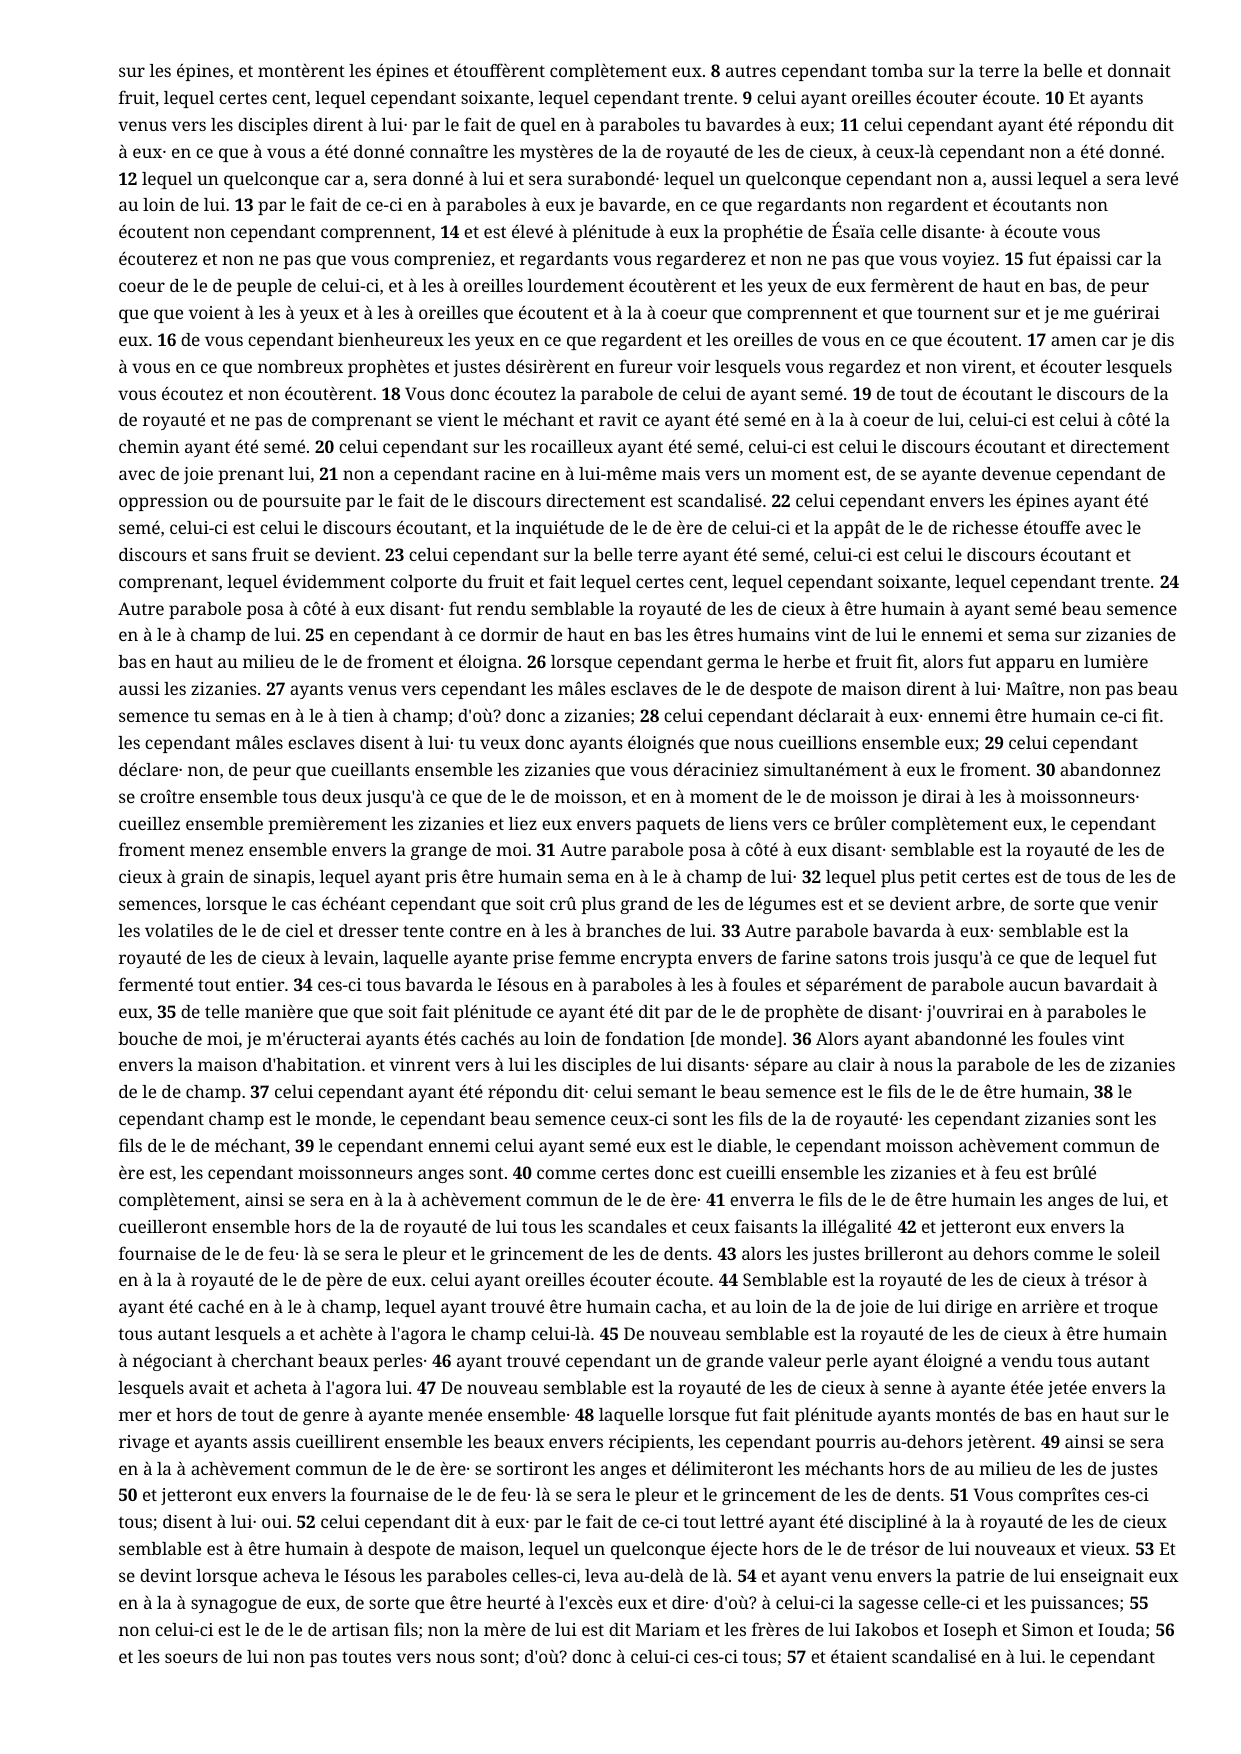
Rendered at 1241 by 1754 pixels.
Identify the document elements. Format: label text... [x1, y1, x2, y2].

text sur les épines, et montèrent les épines et étouffèrent complètement eux. 8 autres cependant tomba sur la terre la belle et donnait fruit, lequel certes cent, lequel cependant soixante, lequel cependant trente. 9 celui ayant oreilles écouter écoute. 10 Et ayants venus vers les disciples dirent à lui· par le fait de quel en à paraboles tu bavardes à eux; 11 celui cependant ayant été répondu dit à eux· en ce que à vous a été donné connaître les mystères de la de royauté de les de cieux, à ceux-là cependant non a été donné. 12 lequel un quelconque car a, sera donné à lui et sera surabondé· lequel un quelconque cependant non a, aussi lequel a sera levé au loin de lui. 13 par le fait de ce-ci en à paraboles à eux je bavarde, en ce que regardants non regardent et écoutants non écoutent non cependant comprennent, 14 et est élevé à plénitude à eux la prophétie de Ésaïa celle disante· à écoute vous écouterez et non ne pas que vous compreniez, et regardants vous regarderez et non ne pas que vous voyiez. 15 fut épaissi car la coeur de le de peuple de celui-ci, et à les à oreilles lourdement écoutèrent et les yeux de eux fermèrent de haut en bas, de peur que que voient à les à yeux et à les à oreilles que écoutent et à la à coeur que comprennent et que tournent sur et je me guérirai eux. 16 de vous cependant bienheureux les yeux en ce que regardent et les oreilles de vous en ce que écoutent. 17 amen car je dis à vous en ce que nombreux prophètes et justes désirèrent en fureur voir lesquels vous regardez et non virent, et écouter lesquels vous écoutez et non écoutèrent. 18 Vous donc écoutez la parabole de celui de ayant semé. 19 de tout de écoutant le discours de la de royauté et ne pas de comprenant se vient le méchant et ravit ce ayant été semé en à la à coeur de lui, celui-ci est celui à côté la chemin ayant été semé. 20 celui cependant sur les rocailleux ayant été semé, celui-ci est celui le discours écoutant et directement avec de joie prenant lui, 21 non a cependant racine en à lui-même mais vers un moment est, de se ayante devenue cependant de oppression ou de poursuite par le fait de le discours directement est scandalisé. 22 celui cependant envers les épines ayant été semé, celui-ci est celui le discours écoutant, et la inquiétude de le de ère de celui-ci et la appât de le de richesse étouffe avec le discours et sans fruit se devient. 23 celui cependant sur la belle terre ayant été semé, celui-ci est celui le discours écoutant et comprenant, lequel évidemment colporte du fruit et fait lequel certes cent, lequel cependant soixante, lequel cependant trente. 24 Autre parabole posa à côté à eux disant· fut rendu semblable la royauté de les de cieux à être humain à ayant semé beau semence en à le à champ de lui. 25 en cependant à ce dormir de haut en bas les êtres humains vint de lui le ennemi et sema sur zizanies de bas en haut au milieu de le de froment et éloigna. 26 lorsque cependant germa le herbe et fruit fit, alors fut apparu en lumière aussi les zizanies. 27 ayants venus vers cependant les mâles esclaves de le de despote de maison dirent à lui· Maître, non pas beau semence tu semas en à le à tien à champ; d'où? donc a zizanies; 28 celui cependant déclarait à eux· ennemi être humain ce-ci fit. les cependant mâles esclaves disent à lui· tu veux donc ayants éloignés que nous cueillions ensemble eux; 29 celui cependant déclare· non, de peur que cueillants ensemble les zizanies que vous déraciniez simultanément à eux le froment. 30 abandonnez se croître ensemble tous deux jusqu'à ce que de le de moisson, et en à moment de le de moisson je dirai à les à moissonneurs· cueillez ensemble premièrement les zizanies et liez eux envers paquets de liens vers ce brûler complètement eux, le cependant froment menez ensemble envers la grange de moi. 31 Autre parabole posa à côté à eux disant· semblable est la royauté de les de cieux à grain de sinapis, lequel ayant pris être humain sema en à le à champ de lui· 32 lequel plus petit certes est de tous de les de semences, lorsque le cas échéant cependant que soit crû plus grand de les de légumes est et se devient arbre, de sorte que venir les volatiles de le de ciel et dresser tente contre en à les à branches de lui. 33 Autre parabole bavarda à eux· semblable est la royauté de les de cieux à levain, laquelle ayante prise femme encrypta envers de farine satons trois jusqu'à ce que de lequel fut fermenté tout entier. 34 ces-ci tous bavarda le Iésous en à paraboles à les à foules et séparément de parabole aucun bavardait à eux, 35 de telle manière que que soit fait plénitude ce ayant été dit par de le de prophète de disant· j'ouvrirai en à paraboles le bouche de moi, je m'éructerai ayants étés cachés au loin de fondation [de monde]. 36 Alors ayant abandonné les foules vint envers la maison d'habitation. et vinrent vers à lui les disciples de lui disants· sépare au clair à nous la parabole de les de zizanies de le de champ. 37 celui cependant ayant été répondu dit· celui semant le beau semence est le fils de le de être humain, 38 le cependant champ est le monde, le cependant beau semence ceux-ci sont les fils de la de royauté· les cependant zizanies sont les fils de le de méchant, 39 le cependant ennemi celui ayant semé eux est le diable, le cependant moisson achèvement commun de ère est, les cependant moissonneurs anges sont. 40 comme certes donc est cueilli ensemble les zizanies et à feu est brûlé complètement, ainsi se sera en à la à achèvement commun de le de ère· 41 enverra le fils de le de être humain les anges de lui, et cueilleront ensemble hors de la de royauté de lui tous les scandales et ceux faisants la illégalité 42 et jetteront eux envers la fournaise de le de feu· là se sera le pleur et le grincement de les de dents. 43 alors les justes brilleront au dehors comme le soleil en à la à royauté de le de père de eux. celui ayant oreilles écouter écoute. 44 Semblable est la royauté de les de cieux à trésor à ayant été caché en à le à champ, lequel ayant trouvé être humain cacha, et au loin de la de joie de lui dirige en arrière et troque tous autant lesquels a et achète à l'agora le champ celui-là. 45 De nouveau semblable est la royauté de les de cieux à être humain à négociant à cherchant beaux perles· 46 ayant trouvé cependant un de grande valeur perle ayant éloigné a vendu tous autant lesquels avait et acheta à l'agora lui. 47 De nouveau semblable est la royauté de les de cieux à senne à ayante étée jetée envers la mer et hors de tout de genre à ayante menée ensemble· 48 laquelle lorsque fut fait plénitude ayants montés de bas en haut sur le rivage et ayants assis cueillirent ensemble les beaux envers récipients, les cependant pourris au-dehors jetèrent. 49 ainsi se sera en à la à achèvement commun de le de ère· se sortiront les anges et délimiteront les méchants hors de au milieu de les de justes 50 et jetteront eux envers la fournaise de le de feu· là se sera le pleur et le grincement de les de dents. 51 Vous comprîtes ces-ci tous; disent à lui· oui. 52 celui cependant dit à eux· par le fait de ce-ci tout lettré ayant été discipliné à la à royauté de les de cieux semblable est à être humain à despote de maison, lequel un quelconque éjecte hors de le de trésor de lui nouveaux et vieux. 53 Et se devint lorsque acheva le Iésous les paraboles celles-ci, leva au-delà de là. 54 et ayant venu envers la patrie de lui enseignait eux en à la à synagogue de eux, de sorte que être heurté à l'excès eux et dire· d'où? à celui-ci la sagesse celle-ci et les puissances; 55 non celui-ci est le de le de artisan fils; non la mère de lui est dit Mariam et les frères de lui Iakobos et Ioseph et Simon et Iouda; 56 et les soeurs de lui non pas toutes vers nous sont; d'où? donc à celui-ci ces-ci tous; 57 et étaient scandalisé en à lui. le cependant [118, 59, 1181, 1668]
